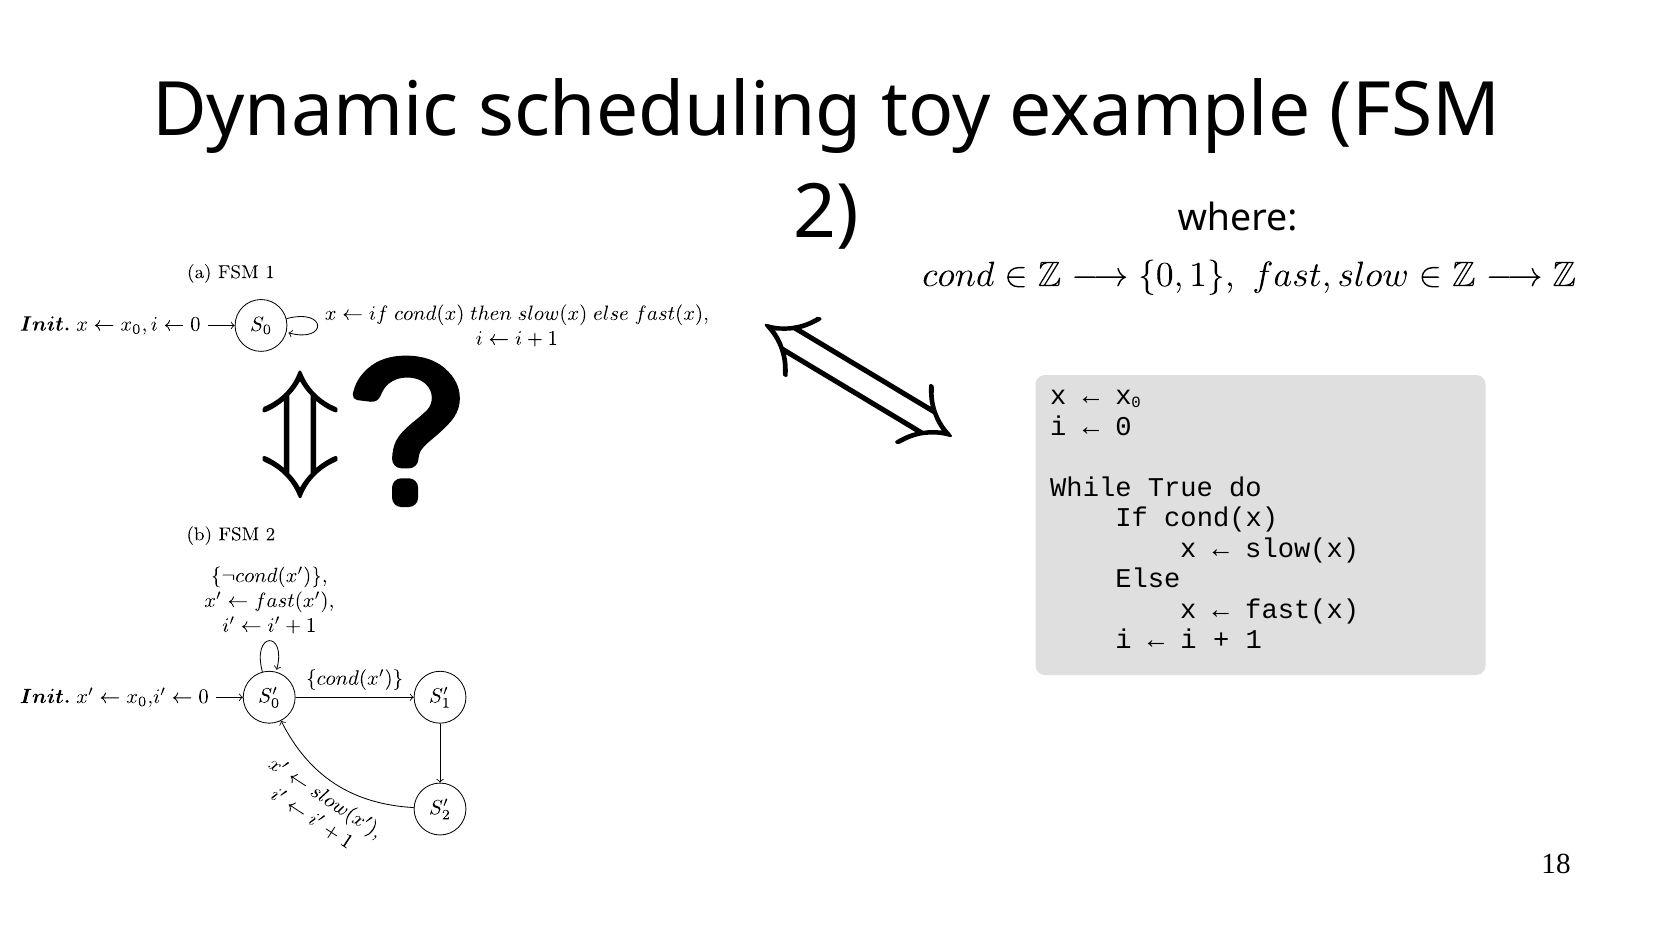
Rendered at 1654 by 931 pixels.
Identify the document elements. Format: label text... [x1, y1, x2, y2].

text_box Dynamic scheduling toy example (FSM 2) [101, 47, 1552, 156]
picture [12, 261, 1104, 872]
text_box [1104, 259, 1575, 295]
text_box x ← x0 i ← 0 While True do If cond(x) x ← slow(x) Else x ← fast(x) i ← i + 1 [1104, 375, 1411, 695]
text_box where: [1162, 183, 1313, 245]
text_box [1411, 375, 1486, 676]
